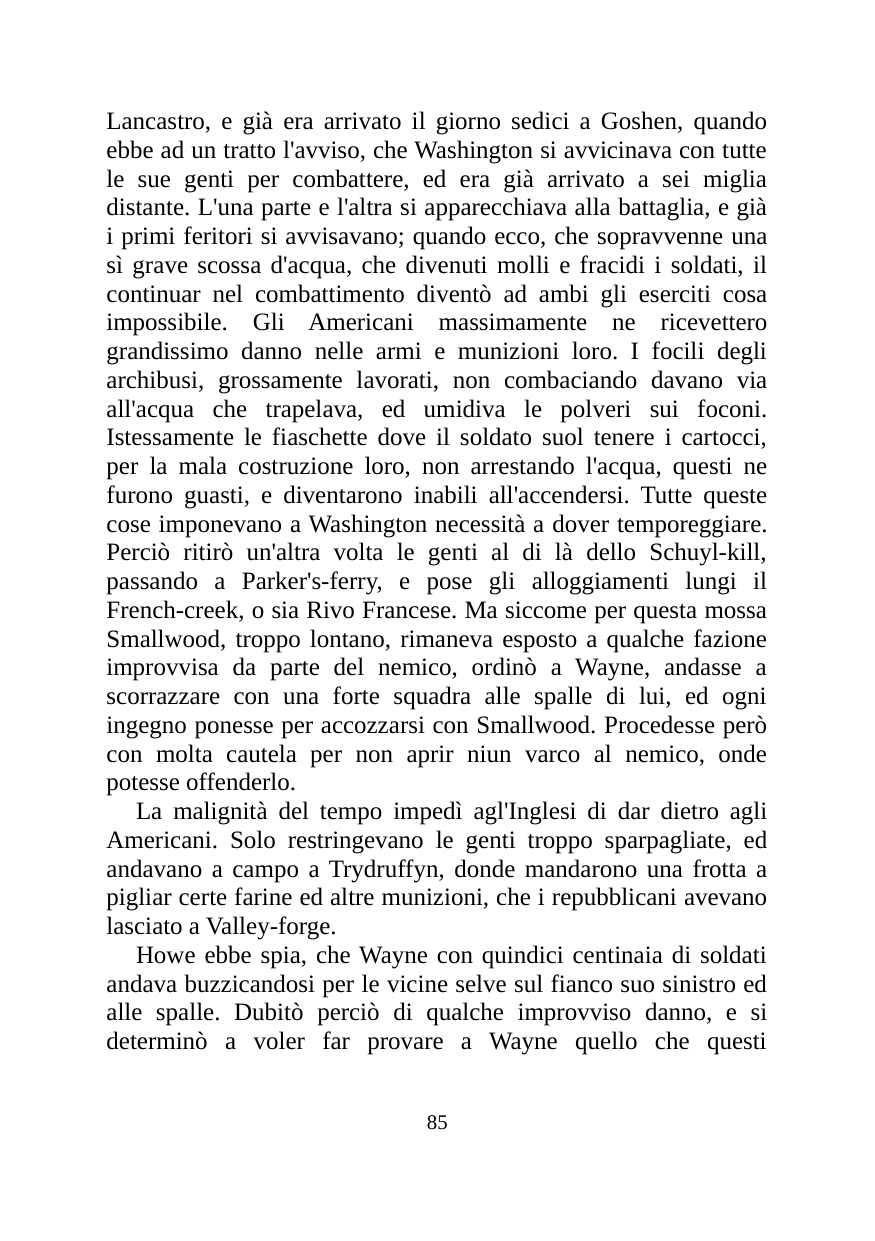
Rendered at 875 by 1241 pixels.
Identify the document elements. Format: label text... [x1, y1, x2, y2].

text Lancastro, e già era arrivato il giorno sedici a Goshen, quando ebbe ad un tratto l'avviso, che Washington si avvicinava con tutte le sue genti per combattere, ed era già arrivato a sei miglia distante. L'una parte e l'altra si apparecchiava alla battaglia, e già i primi feritori si avvisavano; quando ecco, che sopravvenne una sì grave scossa d'acqua, che divenuti molli e fracidi i soldati, il continuar nel combattimento diventò ad ambi gli eserciti cosa impossibile. Gli Americani massimamente ne ricevettero grandissimo danno nelle armi e munizioni loro. I focili degli archibusi, grossamente lavorati, non combaciando davano via all'acqua che trapelava, ed umidiva le polveri sui foconi. Istessamente le fiaschette dove il soldato suol tenere i cartocci, per la mala costruzione loro, non arrestando l'acqua, questi ne furono guasti, e diventarono inabili all'accendersi. Tutte queste cose imponevano a Washington necessità a dover temporeggiare. Perciò ritirò un'altra volta le genti al di là dello Schuyl-kill, passando a Parker's-ferry, e pose gli alloggiamenti lungi il French-creek, o sia Rivo Francese. Ma siccome per questa mossa Smallwood, troppo lontano, rimaneva esposto a qualche fazione improvvisa da parte del nemico, ordinò a Wayne, andasse a scorrazzare con una forte squadra alle spalle di lui, ed ogni ingegno ponesse per accozzarsi con Smallwood. Procedesse però con molta cautela per non aprir niun varco al nemico, onde potesse offenderlo. [106, 106, 768, 796]
text La malignità del tempo impedì agl'Inglesi di dar dietro agli Americani. Solo restringevano le genti troppo sparpagliate, ed andavano a campo a Trydruffyn, donde mandarono una frotta a pigliar certe farine ed altre munizioni, che i repubblicani avevano lasciato a Valley-forge. [106, 796, 768, 940]
text Howe ebbe spia, che Wayne con quindici centinaia di soldati andava buzzicandosi per le vicine selve sul fianco suo sinistro ed alle spalle. Dubitò perciò di qualche improvviso danno, e si determinò a voler far provare a Wayne quello che questi [106, 940, 768, 1055]
